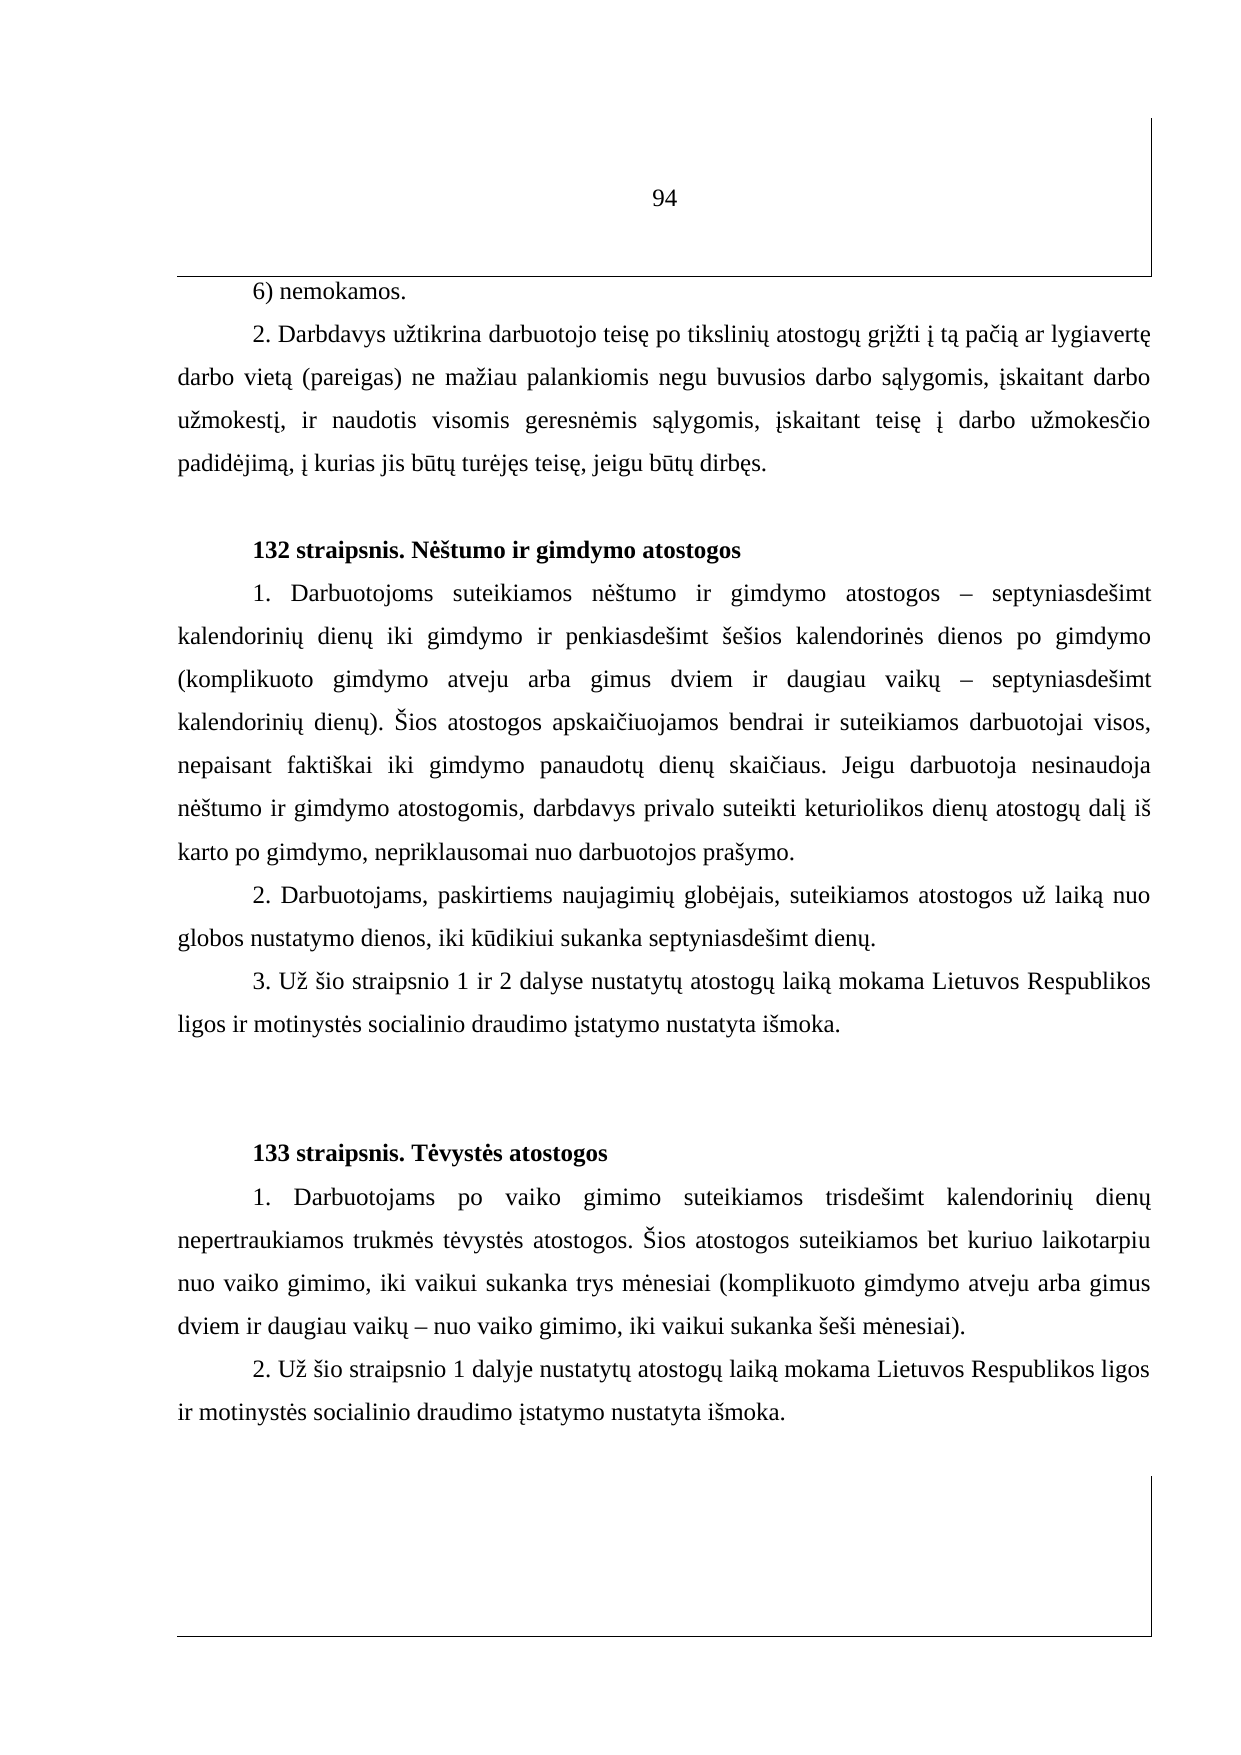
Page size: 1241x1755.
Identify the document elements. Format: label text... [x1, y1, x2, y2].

text 2. Darbdavys užtikrina darbuotojo teisę po tikslinių atostogų grįžti į tą pačią ar lygiavertę darbo vietą (pareigas) ne mažiau palankiomis negu buvusios darbo sąlygomis, įskaitant darbo užmokestį, ir naudotis visomis geresnėmis sąlygomis, įskaitant teisę į darbo užmokesčio padidėjimą, į kurias jis būtų turėjęs teisę, jeigu būtų dirbęs. [177, 319, 1152, 477]
text 6) nemokamos. [177, 276, 1152, 305]
text 1. Darbuotojams po vaiko gimimo suteikiamos trisdešimt kalendorinių dienų nepertraukiamos trukmės tėvystės atostogos. Šios atostogos suteikiamos bet kuriuo laikotarpiu nuo vaiko gimimo, iki vaikui sukanka trys mėnesiai (komplikuoto gimdymo atveju arba gimus dviem ir daugiau vaikų – nuo vaiko gimimo, iki vaikui sukanka šeši mėnesiai). [177, 1182, 1152, 1340]
text 133 straipsnis. Tėvystės atostogos [177, 1138, 1152, 1167]
text 1. Darbuotojoms suteikiamos nėštumo ir gimdymo atostogos – septyniasdešimt kalendorinių dienų iki gimdymo ir penkiasdešimt šešios kalendorinės dienos po gimdymo (komplikuoto gimdymo atveju arba gimus dviem ir daugiau vaikų – septyniasdešimt kalendorinių dienų). Šios atostogos apskaičiuojamos bendrai ir suteikiamos darbuotojai visos, nepaisant faktiškai iki gimdymo panaudotų dienų skaičiaus. Jeigu darbuotoja nesinaudoja nėštumo ir gimdymo atostogomis, darbdavys privalo suteikti keturiolikos dienų atostogų dalį iš karto po gimdymo, nepriklausomai nuo darbuotojos prašymo. [177, 578, 1152, 865]
text 3. Už šio straipsnio 1 ir 2 dalyse nustatytų atostogų laiką mokama Lietuvos Respublikos ligos ir motinystės socialinio draudimo įstatymo nustatyta išmoka. [177, 966, 1152, 1038]
text 2. Darbuotojams, paskirtiems naujagimių globėjais, suteikiamos atostogos už laiką nuo globos nustatymo dienos, iki kūdikiui sukanka septyniasdešimt dienų. [177, 880, 1152, 952]
text 132 straipsnis. Nėštumo ir gimdymo atostogos [177, 535, 1152, 563]
text 2. Už šio straipsnio 1 dalyje nustatytų atostogų laiką mokama Lietuvos Respublikos ligos ir motinystės socialinio draudimo įstatymo nustatyta išmoka. [177, 1354, 1152, 1426]
